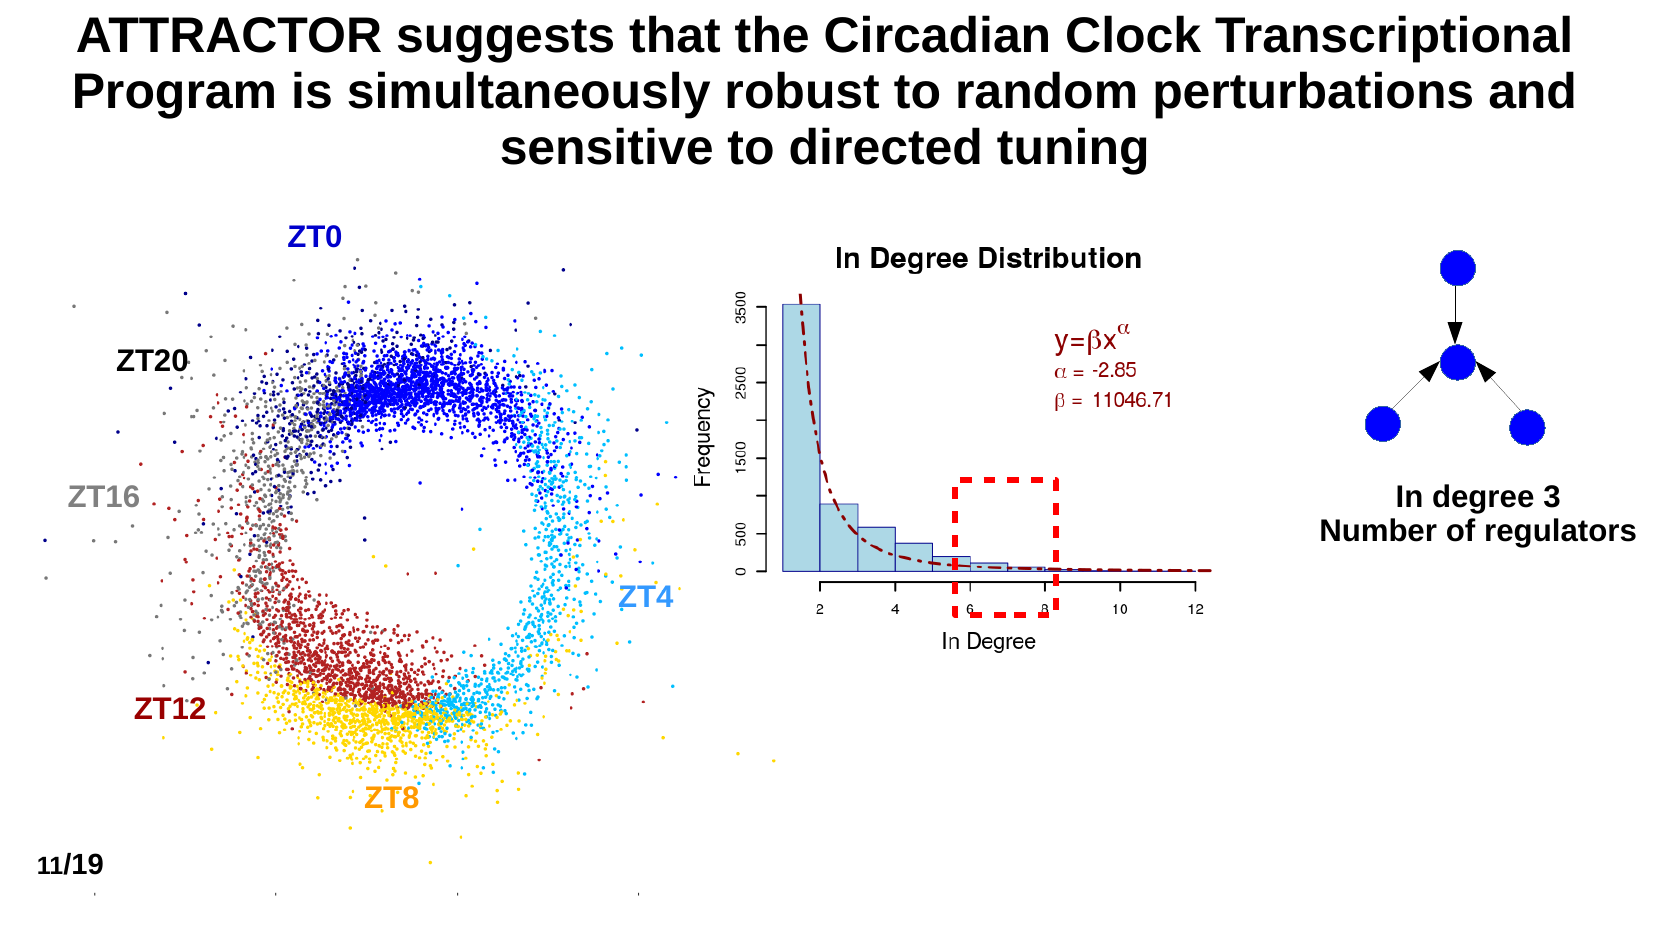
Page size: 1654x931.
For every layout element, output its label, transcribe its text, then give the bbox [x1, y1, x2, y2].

text_box ZT8 [349, 772, 515, 872]
picture [0, 221, 1248, 901]
text_box ZT20 [101, 335, 267, 435]
text_box 11/19 [15, 840, 121, 917]
text_box ZT12 [119, 684, 285, 783]
text_box [955, 480, 1056, 616]
text_box ZT0 [272, 211, 438, 311]
text_box In degree 3 Number of regulators [1290, 471, 1654, 591]
text_box [1440, 344, 1476, 381]
text_box [1440, 250, 1476, 286]
text_box ZT16 [52, 471, 218, 571]
text_box [1509, 409, 1546, 446]
text_box ZT4 [603, 571, 694, 671]
text_box [1365, 406, 1401, 442]
title ATTRACTOR suggests that the Circadian Clock Transcriptional Program is simultaneously robust to random perturbations and sensitive to directed tuning [30, 0, 1621, 203]
